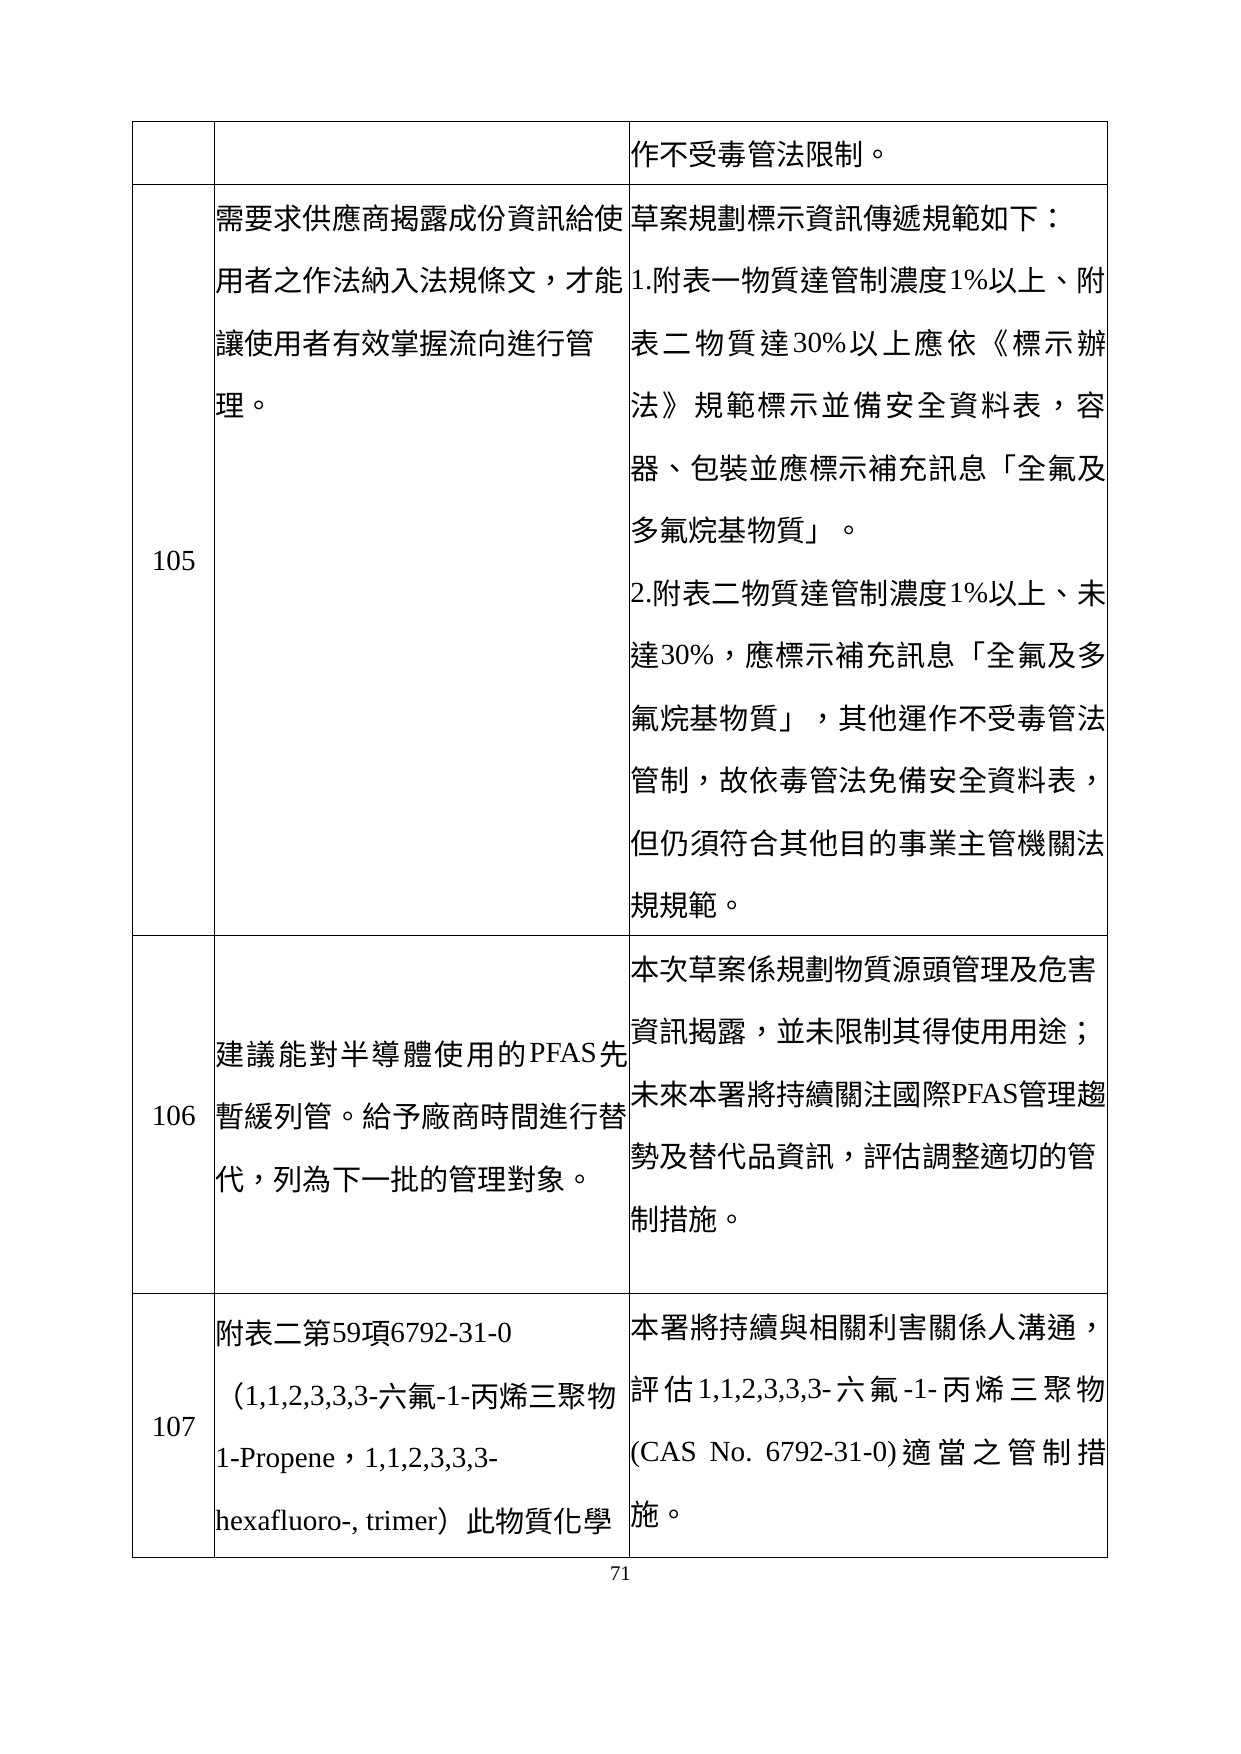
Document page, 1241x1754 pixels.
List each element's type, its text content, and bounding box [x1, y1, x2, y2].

table_cell 本次草案係規劃物質源頭管理及危害資訊揭露，並未限制其得使用用途；未來本署將持續關注國際PFAS管理趨勢及替代品資訊，評估調整適切的管制措施。 [630, 936, 1107, 1293]
table_cell [215, 122, 629, 184]
table_cell 草案規劃標示資訊傳遞規範如下： 1.附表一物質達管制濃度1%以上、附表二物質達30%以上應依《標示辦法》規範標示並備安全資料表，容器、包裝並應標示補充訊息「全氟及多氟烷基物質」。 2.附表二物質達管制濃度1%以上、未達30%，應標示補充訊息「全氟及多氟烷基物質」，其他運作不受毒管法管制，故依毒管法免備安全資料表，但仍須符合其他目的事業主管機關法規規範。 [630, 185, 1107, 935]
table_cell 需要求供應商揭露成份資訊給使用者之作法納入法規條文，才能讓使用者有效掌握流向進行管理。 [215, 185, 629, 935]
table_cell 附表二第59項6792-31-0 （1,1,2,3,3,3-六氟-1-丙烯三聚物 1-Propene，1,1,2,3,3,3-hexafluoro-, trimer）此物質化學 [215, 1294, 629, 1557]
table_cell 作不受毒管法限制。 [630, 122, 1107, 184]
table_cell 106 [133, 936, 214, 1293]
table_cell 107 [133, 1294, 214, 1557]
table_cell 建議能對半導體使用的PFAS先暫緩列管。給予廠商時間進行替代，列為下一批的管理對象。 [215, 936, 629, 1293]
table_cell 105 [133, 185, 214, 935]
table_cell 本署將持續與相關利害關係人溝通，評估1,1,2,3,3,3-六氟-1-丙烯三聚物(CAS No. 6792-31-0)適當之管制措施。 [630, 1294, 1107, 1557]
table_cell [133, 122, 214, 184]
